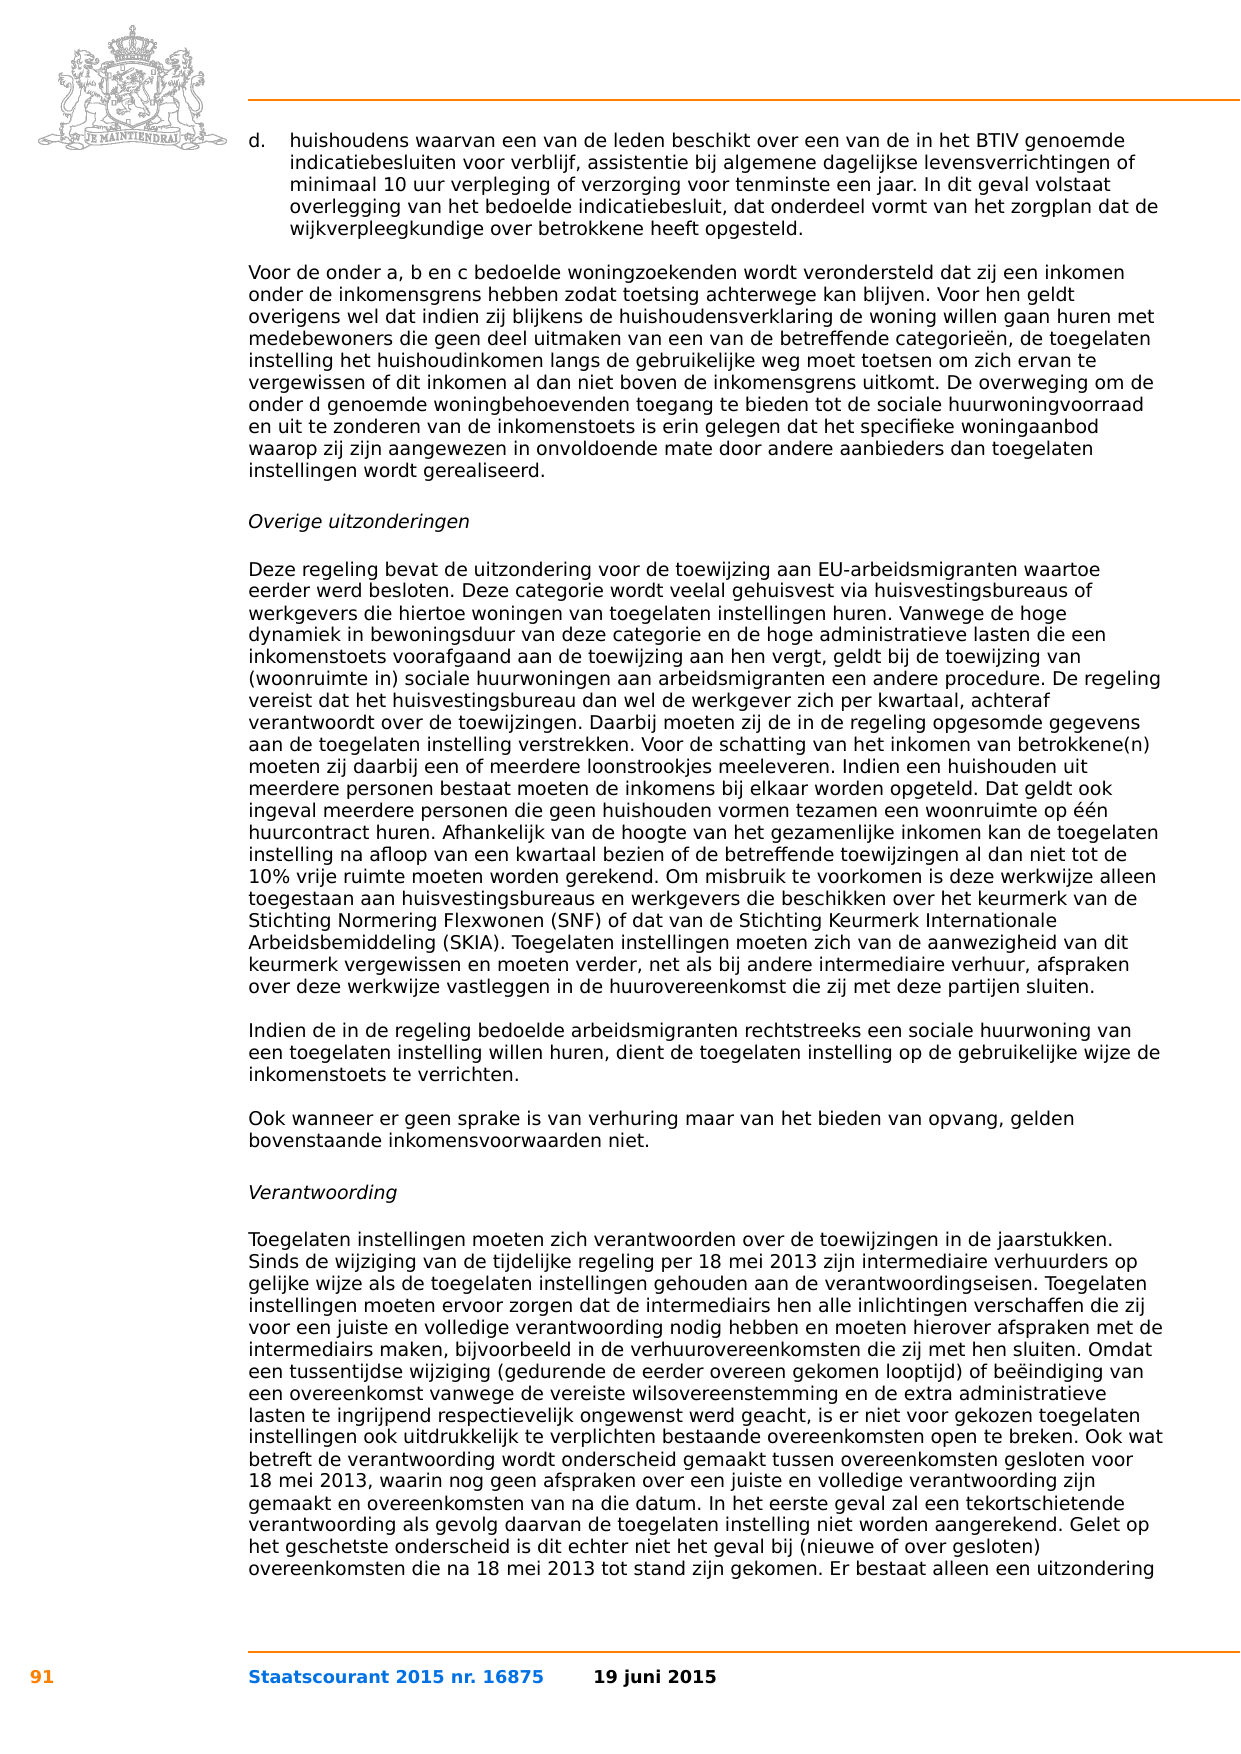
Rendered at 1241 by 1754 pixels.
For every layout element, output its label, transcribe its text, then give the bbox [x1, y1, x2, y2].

picture [38, 25, 227, 150]
text Deze regeling bevat de uitzondering voor de toewijzing aan EU-arbeidsmigranten waartoe eerder werd besloten. Deze categorie wordt veelal gehuisvest via huisvestingsbureaus of werkgevers die hiertoe woningen van toegelaten instellingen huren. Vanwege de hoge dynamiek in bewoningsduur van deze categorie en de hoge administratieve lasten die een inkomenstoets voorafgaand aan de toewijzing aan hen vergt, geldt bij de toewijzing van (woonruimte in) sociale huurwoningen aan arbeidsmigranten een andere procedure. De regeling vereist dat het huisvestingsbureau dan wel de werkgever zich per kwartaal, achteraf verantwoordt over de toewijzingen. Daarbij moeten zij de in de regeling opgesomde gegevens aan de toegelaten instelling verstrekken. Voor de schatting van het inkomen van betrokkene(n) moeten zij daarbij een of meerdere loonstrookjes meeleveren. Indien een huishouden uit meerdere personen bestaat moeten de inkomens bij elkaar worden opgeteld. Dat geldt ook ingeval meerdere personen die geen huishouden vormen tezamen een woonruimte op één huurcontract huren. Afhankelijk van de hoogte van het gezamenlijke inkomen kan de toegelaten instelling na afloop van een kwartaal bezien of de betreffende toewijzingen al dan niet tot de 10% vrije ruimte moeten worden gerekend. Om misbruik te voorkomen is deze werkwijze alleen toegestaan aan huisvestingsbureaus en werkgevers die beschikken over het keurmerk van de Stichting Normering Flexwonen (SNF) of dat van de Stichting Keurmerk Internationale Arbeidsbemiddeling (SKIA). Toegelaten instellingen moeten zich van de aanwezigheid van dit keurmerk vergewissen en moeten verder, net als bij andere intermediaire verhuur, afspraken over deze werkwijze vastleggen in de huurovereenkomst die zij met deze partijen sluiten. [248, 558, 1163, 998]
text Voor de onder a, b en c bedoelde woningzoekenden wordt verondersteld dat zij een inkomen onder de inkomensgrens hebben zodat toetsing achterwege kan blijven. Voor hen geldt overigens wel dat indien zij blijkens de huishoudensverklaring de woning willen gaan huren met medebewoners die geen deel uitmaken van een van de betreffende categorieën, de toegelaten instelling het huishoudinkomen langs de gebruikelijke weg moet toetsen om zich ervan te vergewissen of dit inkomen al dan niet boven de inkomensgrens uitkomt. De overweging om de onder d genoemde woningbehoevenden toegang te bieden tot de sociale huurwoningvoorraad en uit te zonderen van de inkomenstoets is erin gelegen dat het specifieke woningaanbod waarop zij zijn aangewezen in onvoldoende mate door andere aanbieders dan toegelaten instellingen wordt gerealiseerd. [248, 262, 1163, 481]
subtitle Overige uitzonderingen [248, 511, 1163, 533]
subtitle Verantwoording [248, 1182, 1163, 1204]
text Toegelaten instellingen moeten zich verantwoorden over de toewijzingen in de jaarstukken. Sinds de wijziging van de tijdelijke regeling per 18 mei 2013 zijn intermediaire verhuurders op gelijke wijze als de toegelaten instellingen gehouden aan de verantwoordingseisen. Toegelaten instellingen moeten ervoor zorgen dat de intermediairs hen alle inlichtingen verschaffen die zij voor een juiste en volledige verantwoording nodig hebben en moeten hierover afspraken met de intermediairs maken, bijvoorbeeld in de verhuurovereenkomsten die zij met hen sluiten. Omdat een tussentijdse wijziging (gedurende de eerder overeen gekomen looptijd) of beëindiging van een overeenkomst vanwege de vereiste wilsovereenstemming en de extra administratieve lasten te ingrijpend respectievelijk ongewenst werd geacht, is er niet voor gekozen toegelaten instellingen ook uitdrukkelijk te verplichten bestaande overeenkomsten open te breken. Ook wat betreft de verantwoording wordt onderscheid gemaakt tussen overeenkomsten gesloten voor 18 mei 2013, waarin nog geen afspraken over een juiste en volledige verantwoording zijn gemaakt en overeenkomsten van na die datum. In het eerste geval zal een tekortschietende verantwoording als gevolg daarvan de toegelaten instelling niet worden aangerekend. Gelet op het geschetste onderscheid is dit echter niet het geval bij (nieuwe of over gesloten) overeenkomsten die na 18 mei 2013 tot stand zijn gekomen. Er bestaat alleen een uitzondering [248, 1229, 1163, 1580]
text Ook wanneer er geen sprake is van verhuring maar van het bieden van opvang, gelden bovenstaande inkomensvoorwaarden niet. [248, 1108, 1163, 1152]
text d. huishoudens waarvan een van de leden beschikt over een van de in het BTIV genoemde indicatiebesluiten voor verblijf, assistentie bij algemene dagelijkse levensverrichtingen of minimaal 10 uur verpleging of verzorging voor tenminste een jaar. In dit geval volstaat overlegging van het bedoelde indicatiebesluit, dat onderdeel vormt van het zorgplan dat de wijkverpleegkundige over betrokkene heeft opgesteld. [248, 130, 1163, 240]
text Indien de in de regeling bedoelde arbeidsmigranten rechtstreeks een sociale huurwoning van een toegelaten instelling willen huren, dient de toegelaten instelling op de gebruikelijke wijze de inkomenstoets te verrichten. [248, 1020, 1163, 1086]
